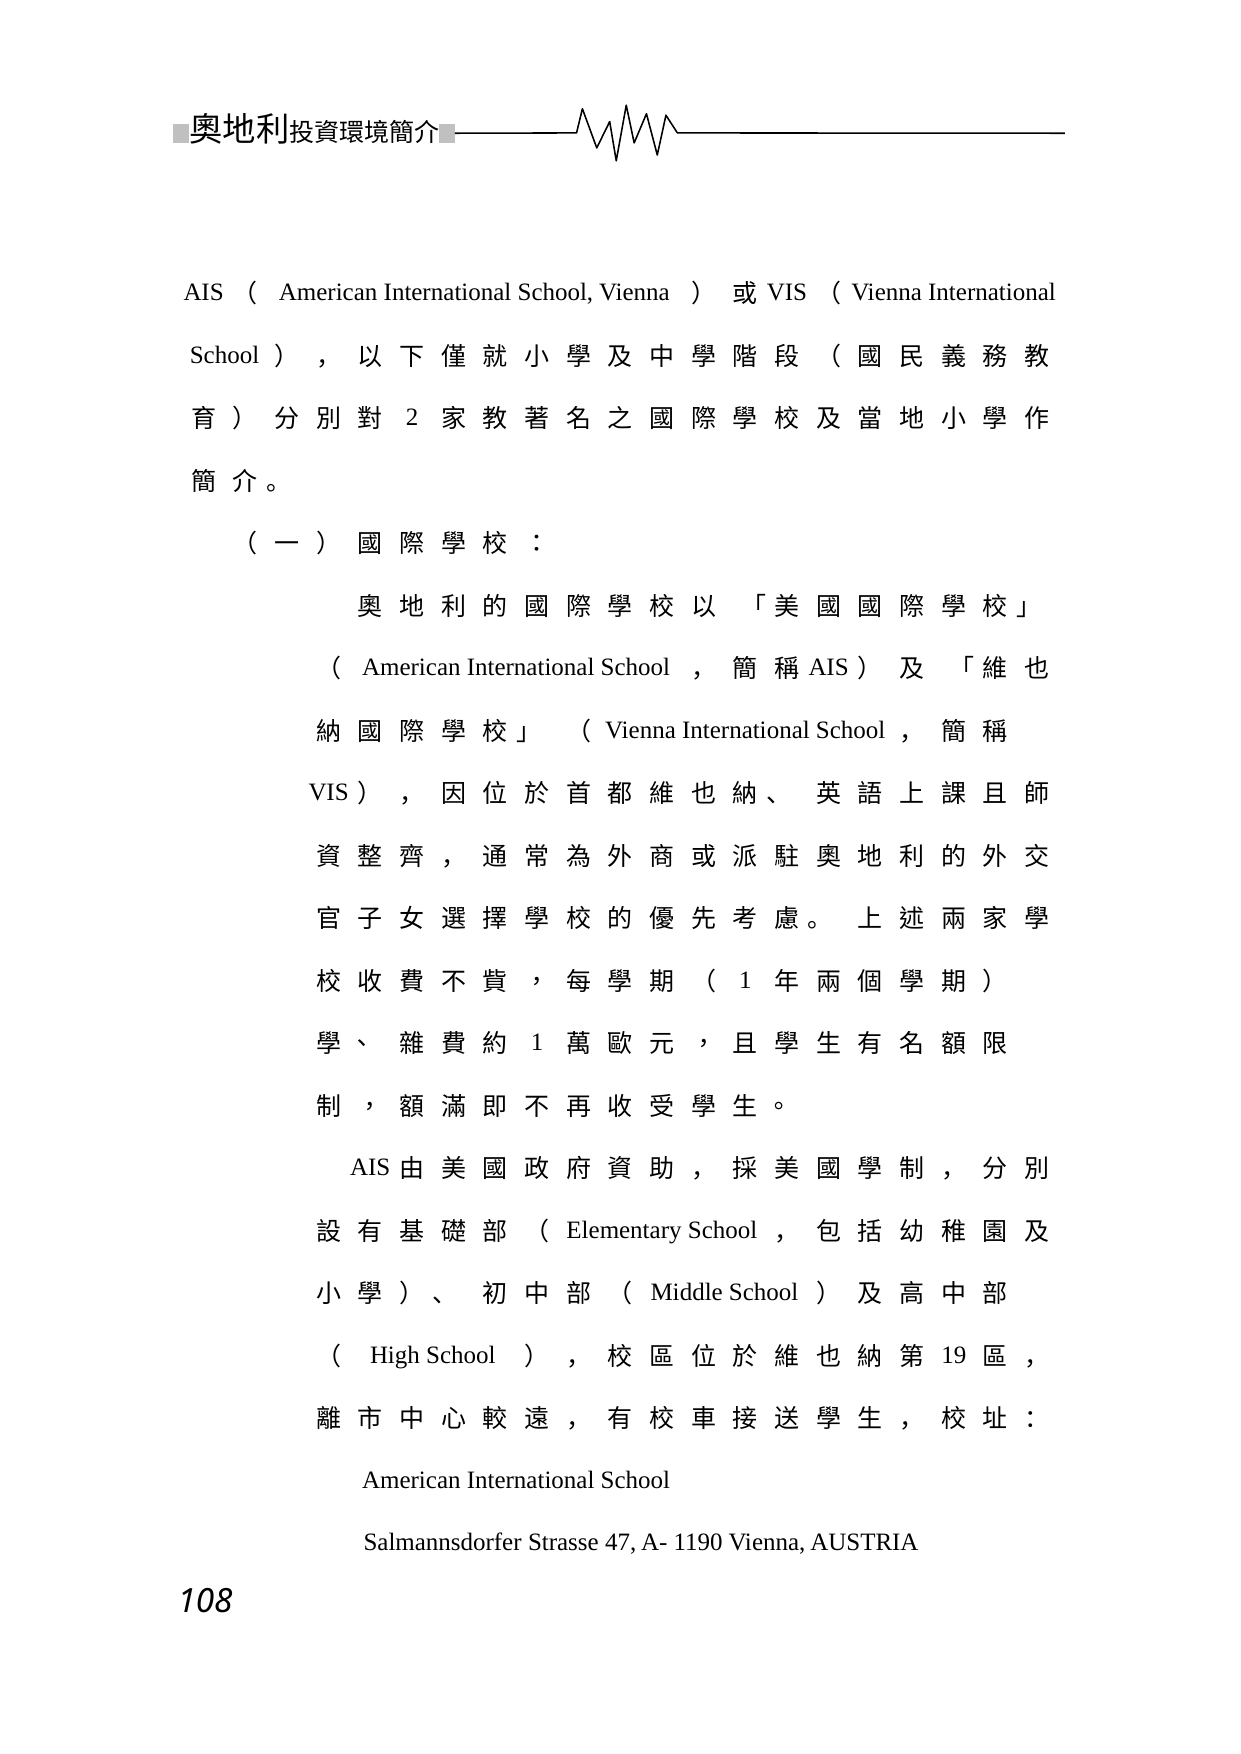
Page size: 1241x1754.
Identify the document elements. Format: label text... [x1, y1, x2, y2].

text 奧地利的國際學校以「美國國際學校」（American International School，簡稱AIS）及「維也納國際學校」（Vienna International School，簡稱VIS），因位於首都維也納、英語上課且師資整齊，通常為外商或派駐奧地利的外交官子女選擇學校的優先考慮。上述兩家學校收費不貲，每學期（1年兩個學期）學、雜費約1萬歐元，且學生有名額限制，額滿即不再收受學生。 [281, 563, 1058, 1125]
text （一）國際學校： [207, 500, 1058, 563]
text AIS由美國政府資助，採美國學制，分別設有基礎部（Elementary School，包括幼稚園及小學）、初中部（Middle School）及高中部（High School），校區位於維也納第19區，離市中心較遠，有校車接送學生，校址： [281, 1125, 1058, 1438]
text American International School [281, 1438, 1058, 1500]
text AIS（American International School, Vienna）或VIS（Vienna International School），以下僅就小學及中學階段（國民義務教育）分別對2家教著名之國際學校及當地小學作簡介。 [183, 250, 1058, 500]
text Salmannsdorfer Strasse 47, A- 1190 Vienna, AUSTRIA [281, 1500, 1058, 1563]
